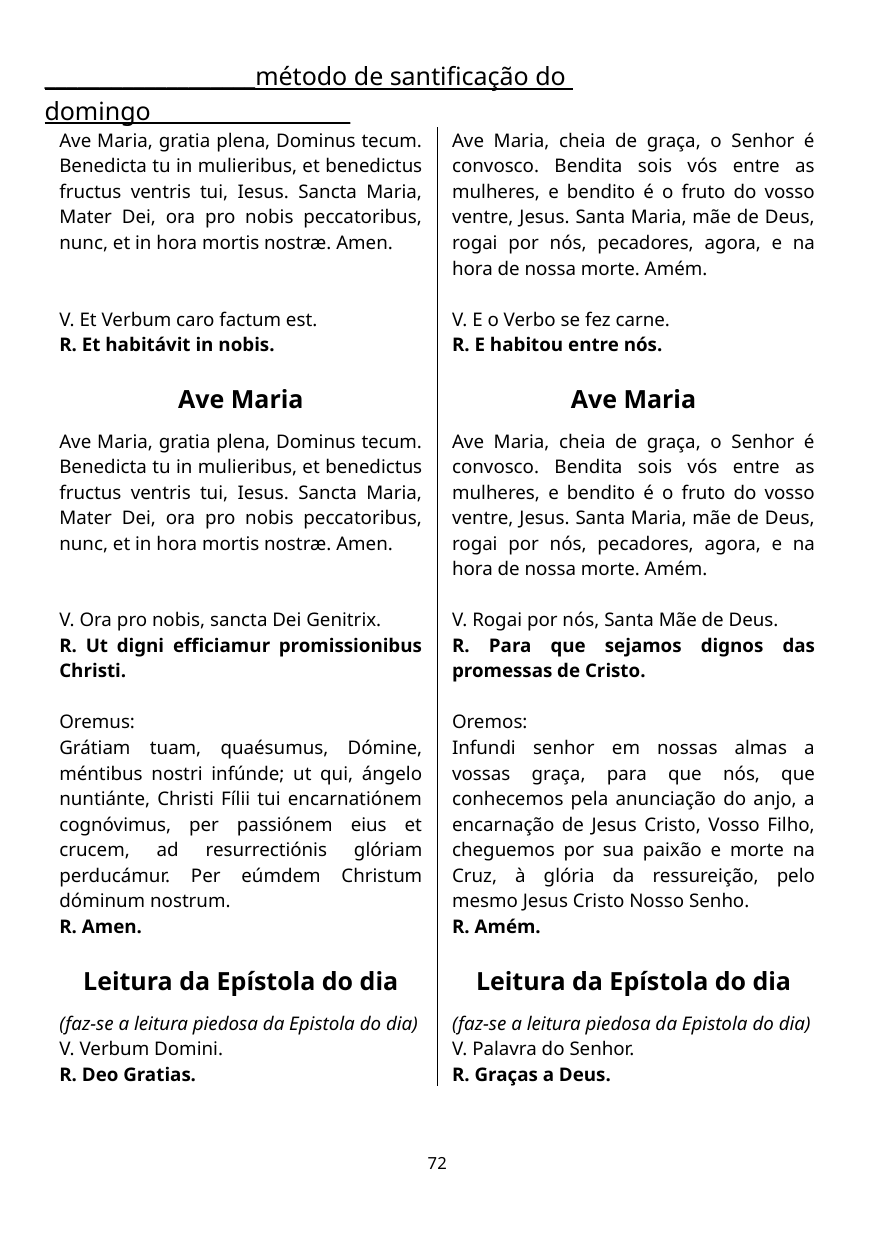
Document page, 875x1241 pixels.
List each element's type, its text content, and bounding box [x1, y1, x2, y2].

table_header Ave Maria, gratia plena, Dominus tecum. Benedicta tu in mulieribus, et benedictus fructus ventris tui, Iesus. Sancta Maria, Mater Dei, ora pro nobis peccatoribus, nunc, et in hora mortis nostræ. Amen. V. Et Verbum caro factum est. R. Et habitávit in nobis. Ave Maria Ave Maria, gratia plena, Dominus tecum. Benedicta tu in mulieribus, et benedictus fructus ventris tui, Iesus. Sancta Maria, Mater Dei, ora pro nobis peccatoribus, nunc, et in hora mortis nostræ. Amen. V. Ora pro nobis, sancta Dei Genitrix. R. Ut digni efficiamur promissionibus Christi. Oremus: Grátiam tuam, quaésumus, Dómine, méntibus nostri infúnde; ut qui, ángelo nuntiánte, Christi Fílii tui encarnatiónem cognóvimus, per passiónem eius et crucem, ad resurrectiónis glóriam perducámur. Per eúmdem Christum dóminum nostrum. R. Amen. Leitura da Epístola do dia (faz-se a leitura piedosa da Epistola do dia) V. Verbum Domini. R. Deo Gratias. [44, 127, 437, 1086]
table_header Ave Maria, cheia de graça, o Senhor é convosco. Bendita sois vós entre as mulheres, e bendito é o fruto do vosso ventre, Jesus. Santa Maria, mãe de Deus, rogai por nós, pecadores, agora, e na hora de nossa morte. Amém. V. E o Verbo se fez carne. R. E habitou entre nós. Ave Maria Ave Maria, cheia de graça, o Senhor é convosco. Bendita sois vós entre as mulheres, e bendito é o fruto do vosso ventre, Jesus. Santa Maria, mãe de Deus, rogai por nós, pecadores, agora, e na hora de nossa morte. Amém. V. Rogai por nós, Santa Mãe de Deus. R. Para que sejamos dignos das promessas de Cristo. Oremos: Infundi senhor em nossas almas a vossas graça, para que nós, que conhecemos pela anunciação do anjo, a encarnação de Jesus Cristo, Vosso Filho, cheguemos por sua paixão e morte na Cruz, à glória da ressureição, pelo mesmo Jesus Cristo Nosso Senho. R. Amém. Leitura da Epístola do dia (faz-se a leitura piedosa da Epistola do dia) V. Palavra do Senhor. R. Graças a Deus. [438, 127, 830, 1086]
